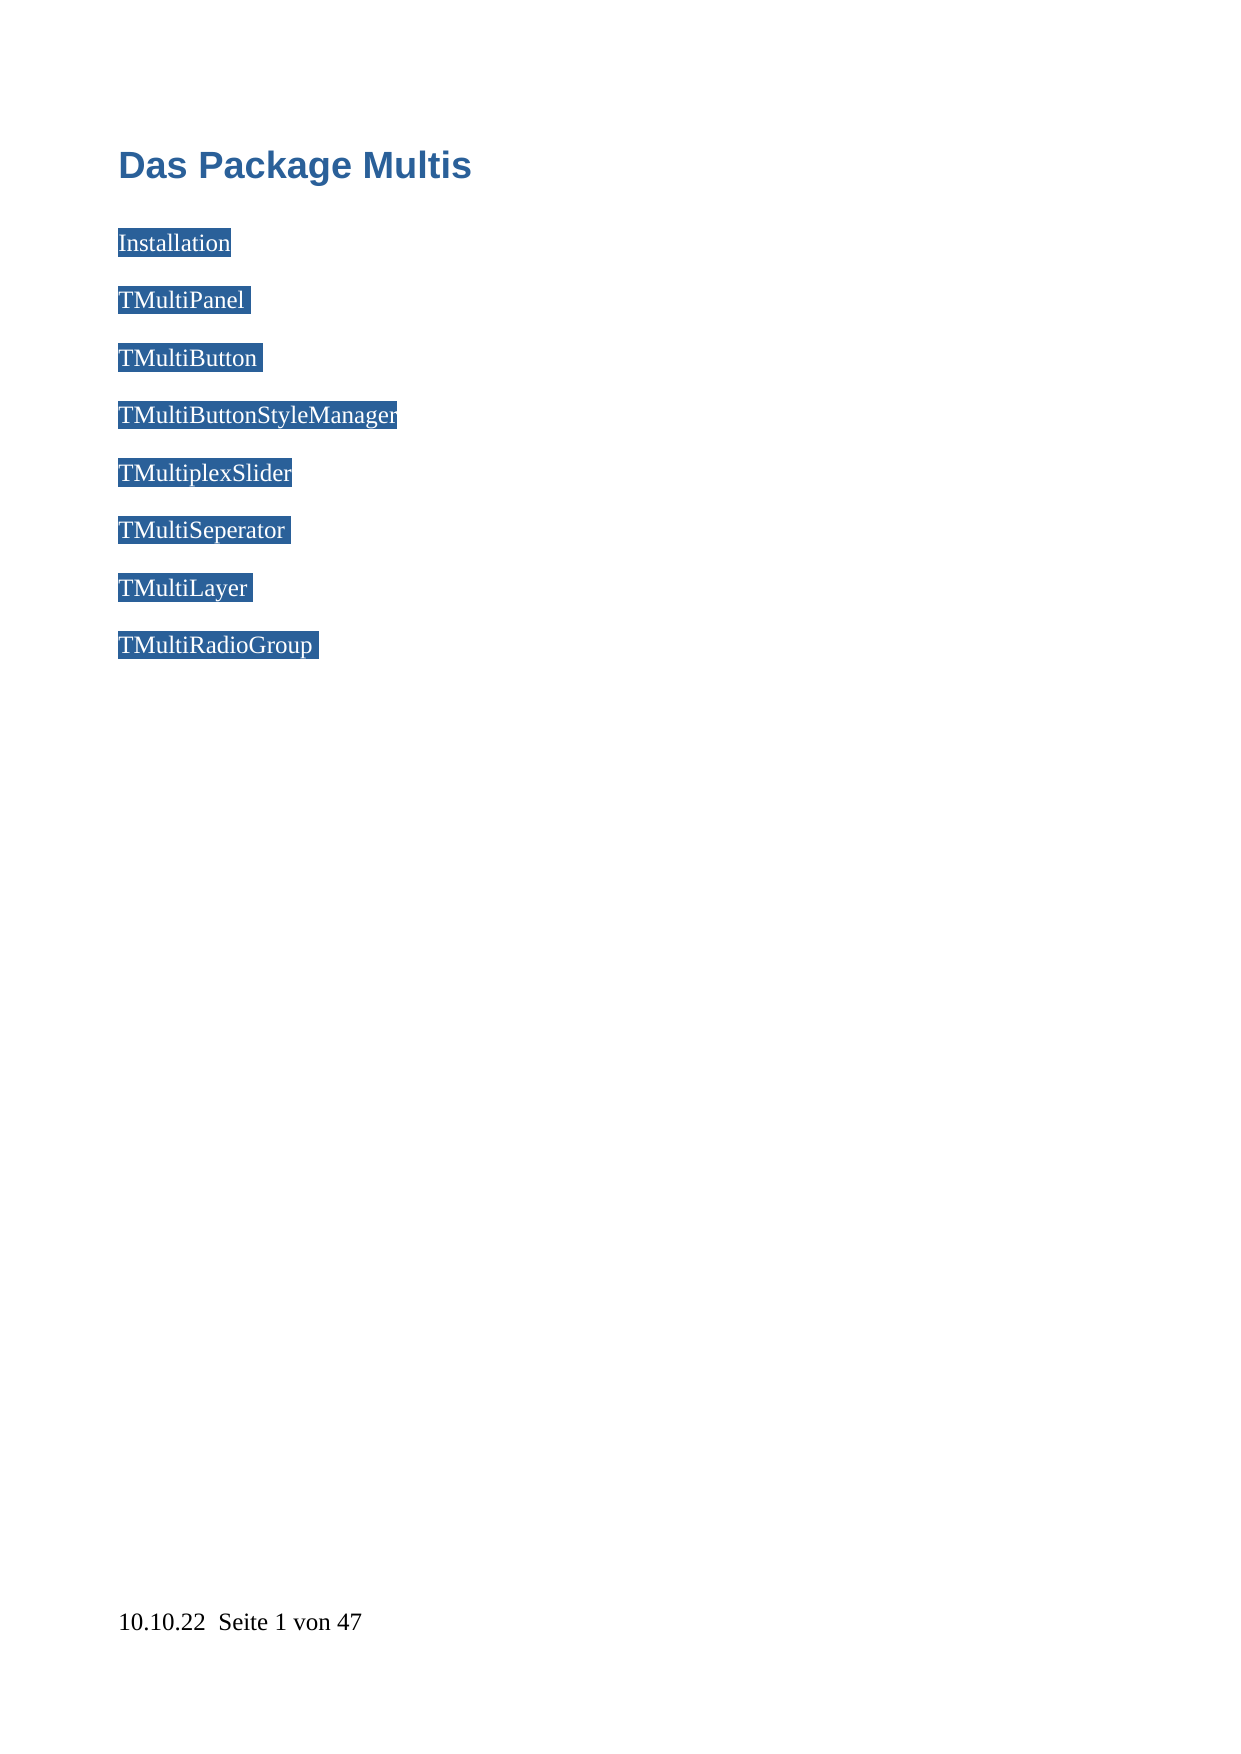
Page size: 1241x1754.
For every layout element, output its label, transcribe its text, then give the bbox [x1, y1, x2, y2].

text TMultiRadioGroup [118, 631, 1122, 659]
text TMultiLayer [118, 573, 1122, 602]
text TMultiPanel [118, 286, 1122, 314]
subtitle Das Package Multis [118, 143, 1122, 187]
text TMultiButtonStyleManager [118, 401, 1122, 429]
text Installation [118, 228, 1122, 257]
text TMultiSeperator [118, 516, 1122, 544]
text TMultiplexSlider [118, 458, 1122, 487]
text TMultiButton [118, 343, 1122, 372]
